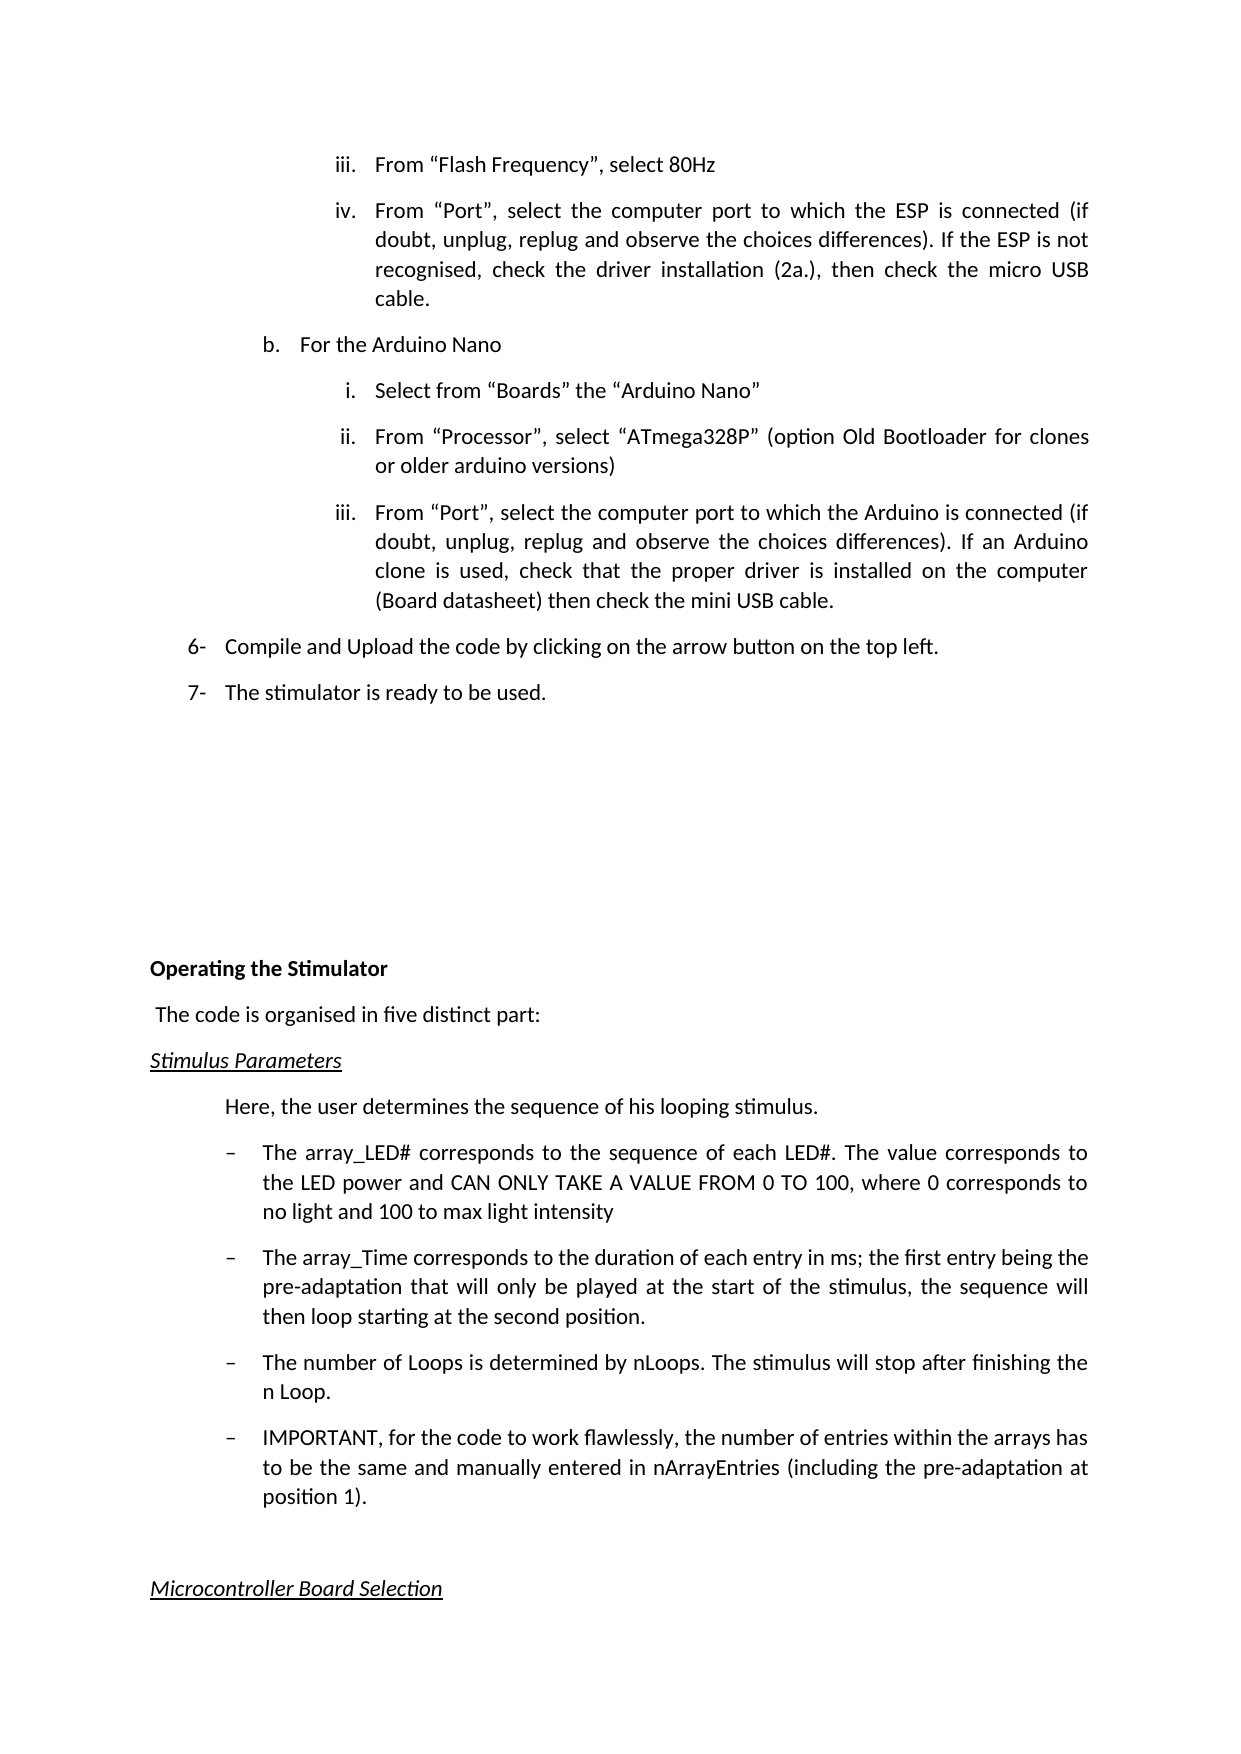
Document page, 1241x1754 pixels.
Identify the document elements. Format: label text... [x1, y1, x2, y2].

list From “Port”, select the computer port to which the Arduino is connected (if doubt, unplug, replug and observe the choices differences). If an Arduino clone is used, check that the proper driver is installed on the computer (Board datasheet) then check the mini USB cable. [356, 498, 1090, 614]
text Stimulus Parameters [150, 1046, 1090, 1074]
text Here, the user determines the sequence of his looping stimulus. [150, 1092, 1090, 1120]
text Operating the Stimulator [150, 954, 1090, 982]
list From “Flash Frequency”, select 80Hz [356, 150, 1090, 178]
list The array_LED# corresponds to the sequence of each LED#. The value corresponds to the LED power and CAN ONLY TAKE A VALUE FROM 0 TO 100, where 0 corresponds to no light and 100 to max light intensity [225, 1138, 1090, 1225]
text The code is organised in five distinct part: [150, 1000, 1090, 1028]
list From “Processor”, select “ATmega328P” (option Old Bootloader for clones or older arduino versions) [356, 422, 1090, 480]
list IMPORTANT, for the code to work flawlessly, the number of entries within the arrays has to be the same and manually entered in nArrayEntries (including the pre-adaptation at position 1). [225, 1423, 1090, 1510]
list The array_Time corresponds to the duration of each entry in ms; the first entry being the pre-adaptation that will only be played at the start of the stimulus, the sequence will then loop starting at the second position. [225, 1243, 1090, 1330]
list Compile and Upload the code by clicking on the arrow button on the top left. [187, 632, 1090, 660]
list The stimulator is ready to be used. [187, 678, 1090, 706]
list For the Arduino Nano [262, 330, 1090, 358]
list From “Port”, select the computer port to which the ESP is connected (if doubt, unplug, replug and observe the choices differences). If the ESP is not recognised, check the driver installation (2a.), then check the micro USB cable. [356, 196, 1090, 312]
list Select from “Boards” the “Arduino Nano” [356, 376, 1090, 404]
text Microcontroller Board Selection [150, 1574, 1090, 1602]
list The number of Loops is determined by nLoops. The stimulus will stop after finishing the n Loop. [225, 1348, 1090, 1405]
